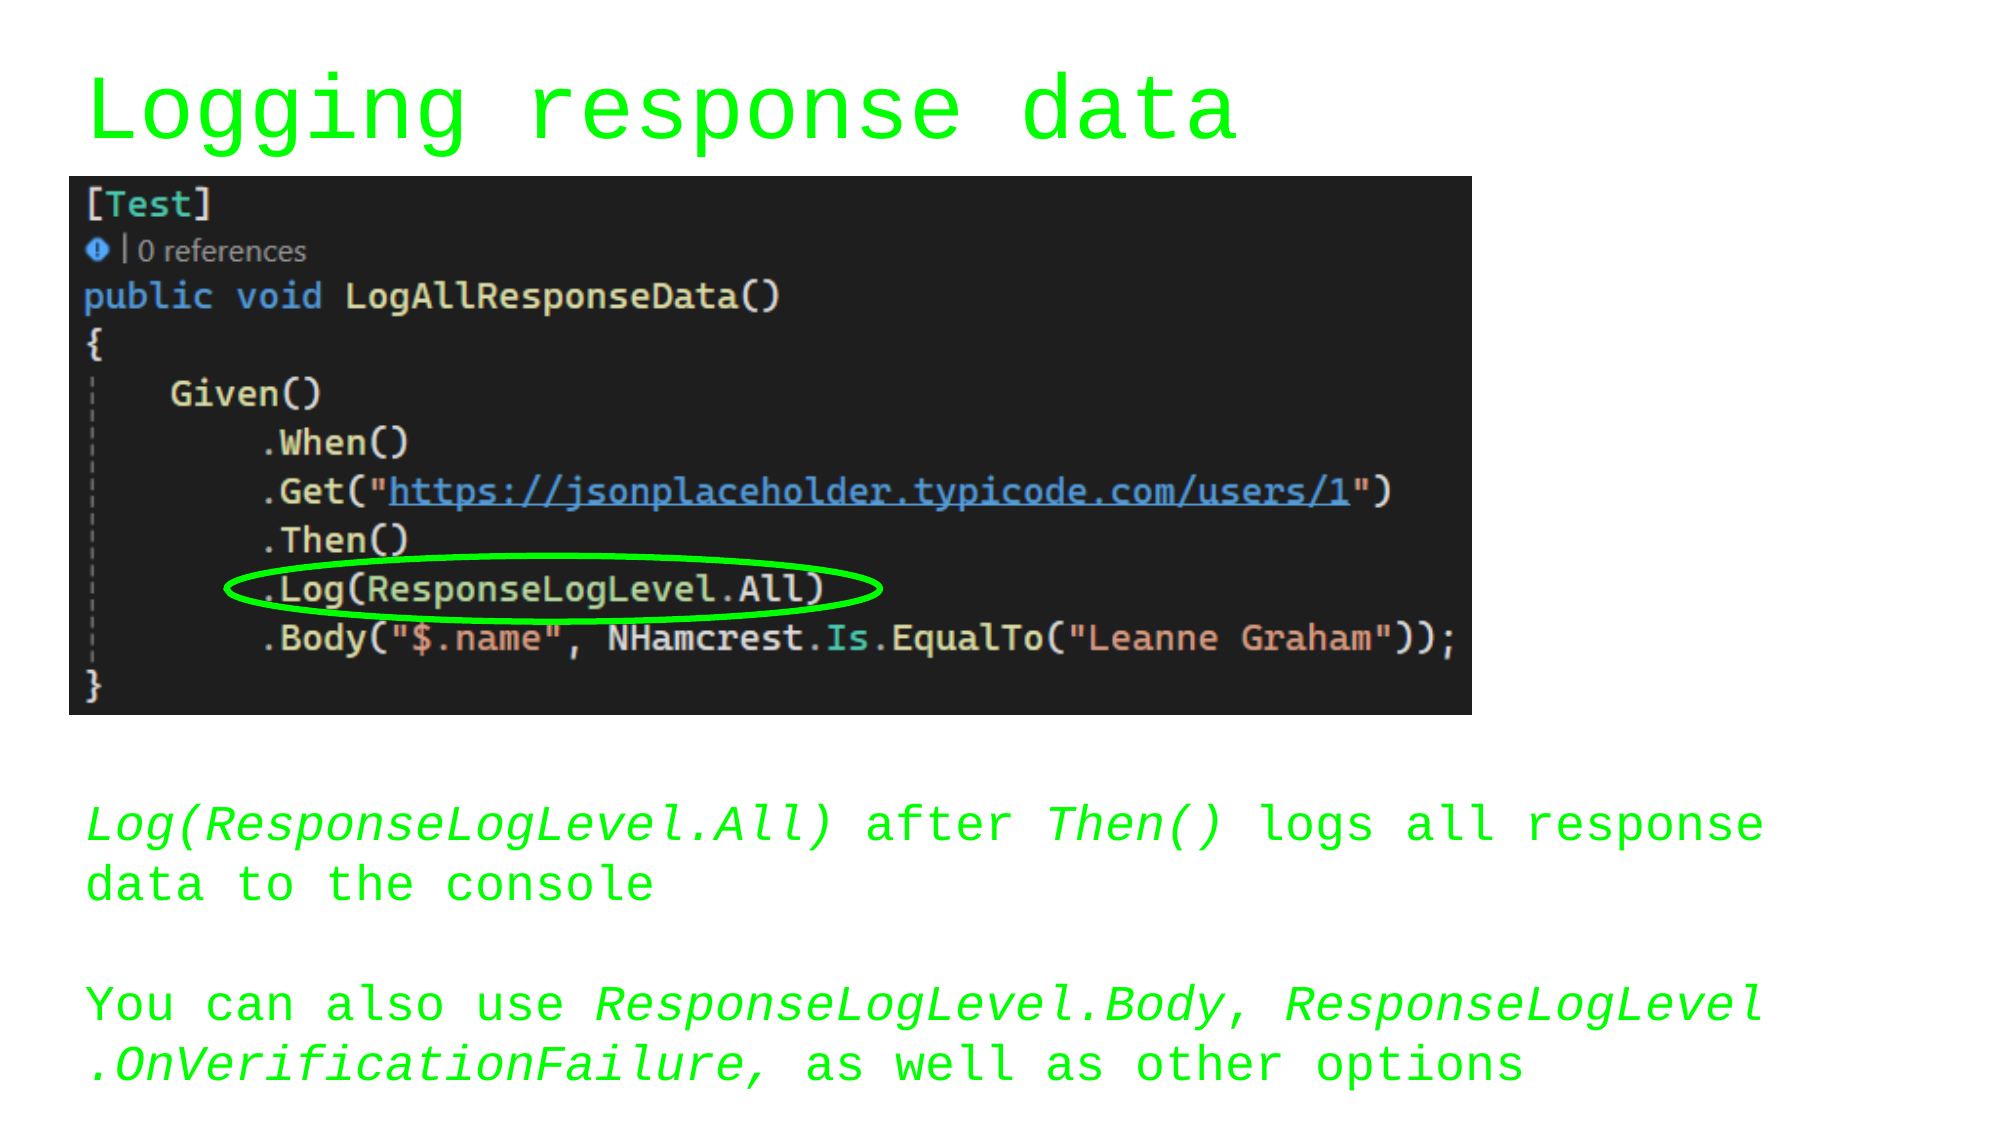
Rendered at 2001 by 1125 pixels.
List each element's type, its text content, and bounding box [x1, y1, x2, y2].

text_box Log(ResponseLogLevel.All) after Then() logs all response data to the console You can also use ResponseLogLevel.Body, ResponseLogLevel .OnVerificationFailure, as well as other options [69, 782, 1794, 1101]
title Logging response data [69, 0, 1726, 218]
picture [69, 218, 1472, 715]
